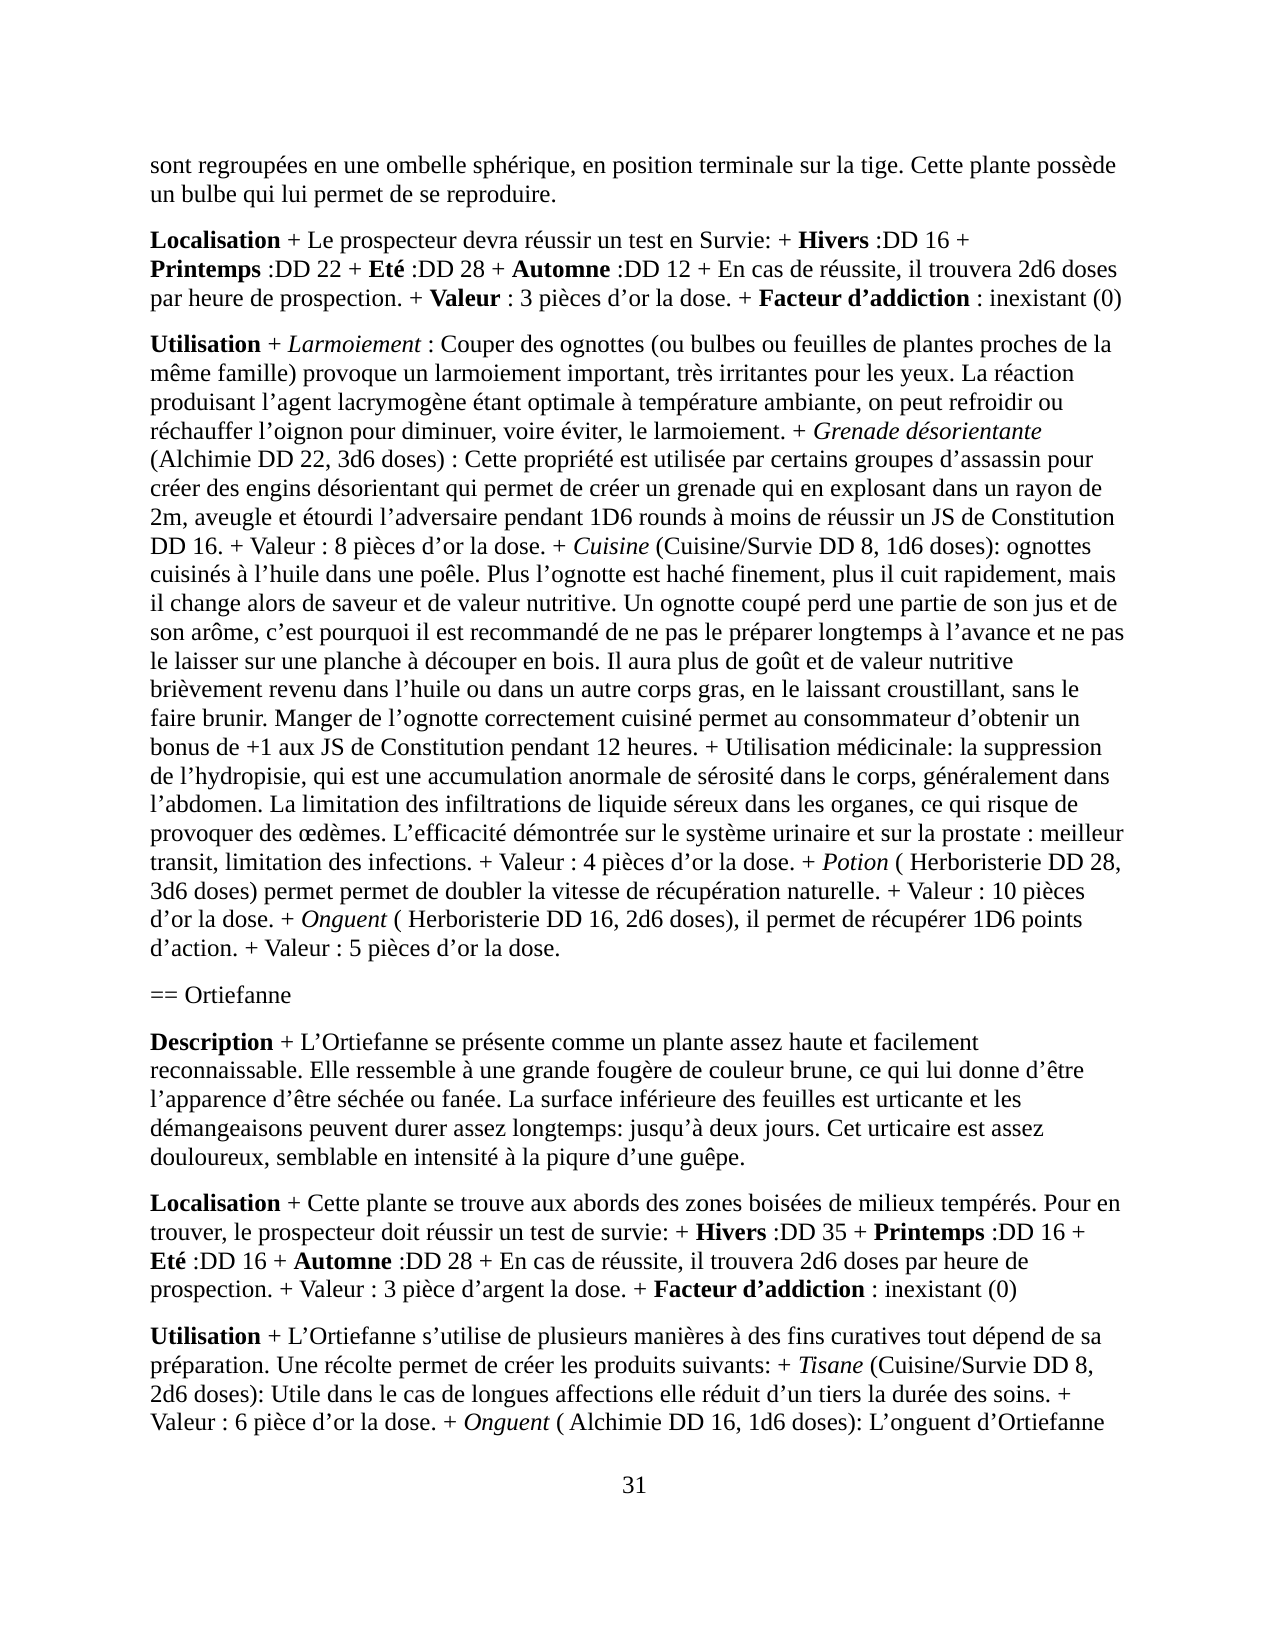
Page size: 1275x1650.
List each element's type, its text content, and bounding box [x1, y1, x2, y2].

text Utilisation + L’Ortiefanne s’utilise de plusieurs manières à des fins curatives tout dépend de sa préparation. Une récolte permet de créer les produits suivants: + Tisane (Cuisine/Survie DD 8, 2d6 doses): Utile dans le cas de longues affections elle réduit d’un tiers la durée des soins. + Valeur : 6 pièce d’or la dose. + Onguent ( Alchimie DD 16, 1d6 doses): L’onguent d’Ortiefanne [150, 1321, 1125, 1436]
text == Ortiefanne [150, 980, 1125, 1009]
text Localisation + Cette plante se trouve aux abords des zones boisées de milieux tempérés. Pour en trouver, le prospecteur doit réussir un test de survie: + Hivers :DD 35 + Printemps :DD 16 + Eté :DD 16 + Automne :DD 28 + En cas de réussite, il trouvera 2d6 doses par heure de prospection. + Valeur : 3 pièce d’argent la dose. + Facteur d’addiction : inexistant (0) [150, 1188, 1125, 1303]
text sont regroupées en une ombelle sphérique, en position terminale sur la tige. Cette plante possède un bulbe qui lui permet de se reproduire. [150, 150, 1125, 207]
text Description + L’Ortiefanne se présente comme un plante assez haute et facilement reconnaissable. Elle ressemble à une grande fougère de couleur brune, ce qui lui donne d’être l’apparence d’être séchée ou fanée. La surface inférieure des feuilles est urticante et les démangeaisons peuvent durer assez longtemps: jusqu’à deux jours. Cet urticaire est assez douloureux, semblable en intensité à la piqure d’une guêpe. [150, 1027, 1125, 1170]
text Utilisation + Larmoiement : Couper des ognottes (ou bulbes ou feuilles de plantes proches de la même famille) provoque un larmoiement important, très irritantes pour les yeux. La réaction produisant l’agent lacrymogène étant optimale à température ambiante, on peut refroidir ou réchauffer l’oignon pour diminuer, voire éviter, le larmoiement. + Grenade désorientante (Alchimie DD 22, 3d6 doses) : Cette propriété est utilisée par certains groupes d’assassin pour créer des engins désorientant qui permet de créer un grenade qui en explosant dans un rayon de 2m, aveugle et étourdi l’adversaire pendant 1D6 rounds à moins de réussir un JS de Constitution DD 16. + Valeur : 8 pièces d’or la dose. + Cuisine (Cuisine/Survie DD 8, 1d6 doses): ognottes cuisinés à l’huile dans une poêle. Plus l’ognotte est haché finement, plus il cuit rapidement, mais il change alors de saveur et de valeur nutritive. Un ognotte coupé perd une partie de son jus et de son arôme, c’est pourquoi il est recommandé de ne pas le préparer longtemps à l’avance et ne pas le laisser sur une planche à découper en bois. Il aura plus de goût et de valeur nutritive brièvement revenu dans l’huile ou dans un autre corps gras, en le laissant croustillant, sans le faire brunir. Manger de l’ognotte correctement cuisiné permet au consommateur d’obtenir un bonus de +1 aux JS de Constitution pendant 12 heures. + Utilisation médicinale: la suppression de l’hydropisie, qui est une accumulation anormale de sérosité dans le corps, généralement dans l’abdomen. La limitation des infiltrations de liquide séreux dans les organes, ce qui risque de provoquer des œdèmes. L’efficacité démontrée sur le système urinaire et sur la prostate : meilleur transit, limitation des infections. + Valeur : 4 pièces d’or la dose. + Potion ( Herboristerie DD 28, 3d6 doses) permet permet de doubler la vitesse de récupération naturelle. + Valeur : 10 pièces d’or la dose. + Onguent ( Herboristerie DD 16, 2d6 doses), il permet de récupérer 1D6 points d’action. + Valeur : 5 pièces d’or la dose. [150, 329, 1125, 962]
text Localisation + Le prospecteur devra réussir un test en Survie: + Hivers :DD 16 + Printemps :DD 22 + Eté :DD 28 + Automne :DD 12 + En cas de réussite, il trouvera 2d6 doses par heure de prospection. + Valeur : 3 pièces d’or la dose. + Facteur d’addiction : inexistant (0) [150, 225, 1125, 312]
